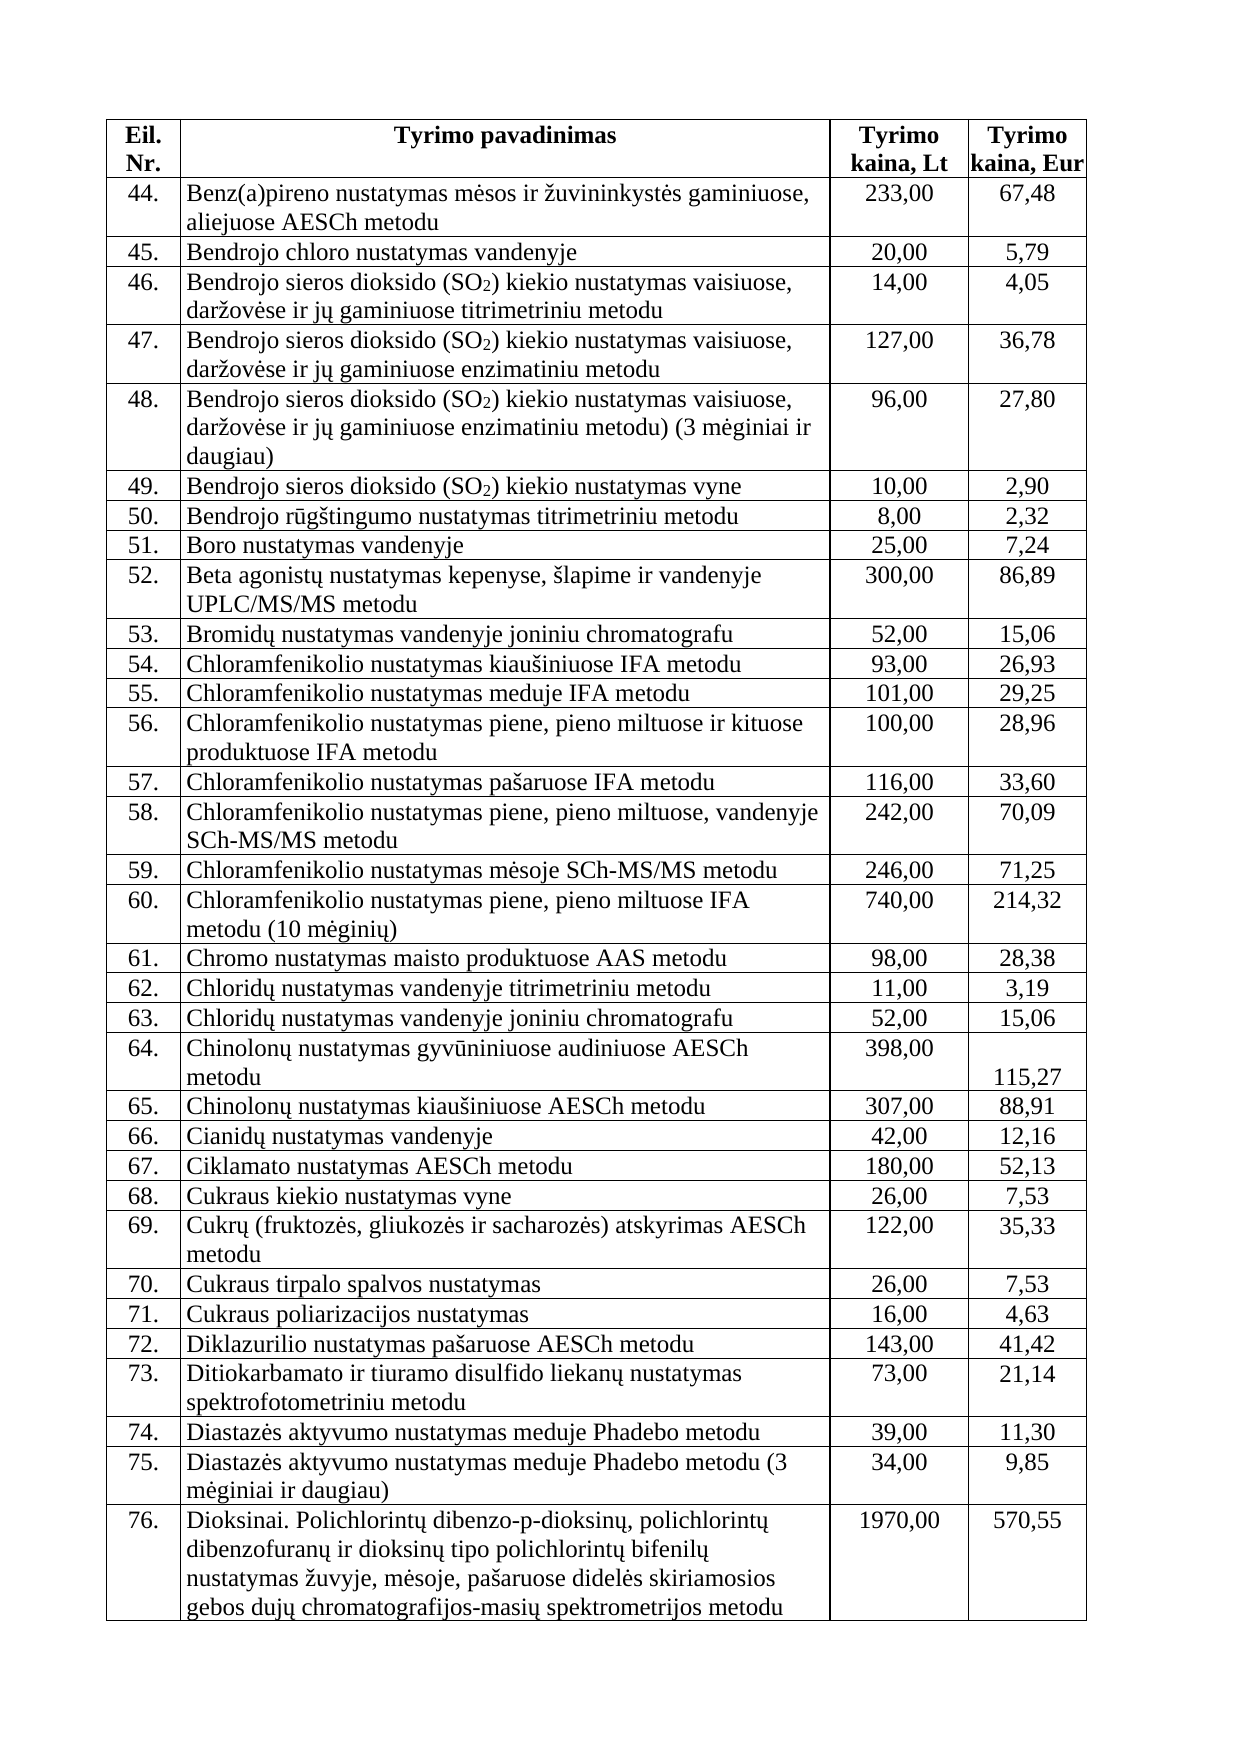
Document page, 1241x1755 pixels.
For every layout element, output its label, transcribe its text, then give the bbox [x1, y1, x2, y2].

table_cell 58. [107, 797, 180, 854]
table_cell Chromo nustatymas maisto produktuose AAS metodu [181, 944, 829, 972]
table_cell 26,00 [831, 1181, 968, 1209]
table_cell Ditiokarbamato ir tiuramo disulfido liekanų nustatymas spektrofotometriniu metodu [181, 1359, 829, 1416]
table_cell 71,25 [969, 855, 1086, 884]
table_cell 45. [107, 237, 180, 266]
table_header Tyrimo kaina, Lt [831, 120, 968, 177]
table_cell 44. [107, 178, 180, 236]
table_cell 28,96 [969, 708, 1086, 766]
table_cell 88,91 [969, 1091, 1086, 1120]
table_cell 12,16 [969, 1121, 1086, 1150]
table_cell Cukraus kiekio nustatymas vyne [181, 1181, 829, 1209]
table_cell 73. [107, 1359, 180, 1416]
table_header Tyrimo kaina, Eur [969, 120, 1086, 177]
table_cell 7,53 [969, 1269, 1086, 1298]
table_cell 52. [107, 560, 180, 618]
table_cell Chloramfenikolio nustatymas meduje IFA metodu [181, 679, 829, 707]
table_cell 68. [107, 1181, 180, 1209]
table_cell 35,33 [969, 1211, 1086, 1268]
table_cell Chloramfenikolio nustatymas kiaušiniuose IFA metodu [181, 649, 829, 677]
table_cell 93,00 [831, 649, 968, 677]
table_cell 61. [107, 944, 180, 972]
table_cell 5,79 [969, 237, 1086, 266]
table_cell 73,00 [831, 1359, 968, 1416]
table_cell 42,00 [831, 1121, 968, 1150]
table_cell 14,00 [831, 267, 968, 324]
table_cell 75. [107, 1447, 180, 1504]
table_cell 16,00 [831, 1299, 968, 1328]
table_cell 96,00 [831, 384, 968, 470]
table_cell Bendrojo rūgštingumo nustatymas titrimetriniu metodu [181, 501, 829, 529]
table_cell Boro nustatymas vandenyje [181, 531, 829, 559]
table_cell 51. [107, 531, 180, 559]
table_cell 10,00 [831, 471, 968, 500]
table_cell 59. [107, 855, 180, 884]
table_cell Bendrojo chloro nustatymas vandenyje [181, 237, 829, 266]
table_header Tyrimo pavadinimas [181, 120, 829, 177]
table_cell 115,27 [969, 1033, 1086, 1090]
table_header Eil. Nr. [107, 120, 180, 177]
table_cell 11,30 [969, 1417, 1086, 1446]
table_cell 21,14 [969, 1359, 1086, 1416]
table_cell 34,00 [831, 1447, 968, 1504]
table_cell Ciklamato nustatymas AESCh metodu [181, 1151, 829, 1180]
table_cell 4,63 [969, 1299, 1086, 1328]
table_cell 76. [107, 1505, 180, 1620]
table_cell 70. [107, 1269, 180, 1298]
table_cell 2,32 [969, 501, 1086, 529]
table_cell Chloramfenikolio nustatymas piene, pieno miltuose ir kituose produktuose IFA metodu [181, 708, 829, 766]
table_cell Chloridų nustatymas vandenyje joniniu chromatografu [181, 1003, 829, 1032]
table_cell 47. [107, 325, 180, 383]
table_cell 98,00 [831, 944, 968, 972]
table_cell 20,00 [831, 237, 968, 266]
table_cell Bendrojo sieros dioksido (SO2) kiekio nustatymas vaisiuose, daržovėse ir jų gaminiuose enzimatiniu metodu [181, 325, 829, 383]
table_cell 26,93 [969, 649, 1086, 677]
table_cell 41,42 [969, 1329, 1086, 1357]
table_cell Cianidų nustatymas vandenyje [181, 1121, 829, 1150]
table_cell 7,24 [969, 531, 1086, 559]
table_cell Cukrų (fruktozės, gliukozės ir sacharozės) atskyrimas AESCh metodu [181, 1211, 829, 1268]
table_cell Chloramfenikolio nustatymas piene, pieno miltuose, vandenyje SCh-MS/MS metodu [181, 797, 829, 854]
table_cell Cukraus poliarizacijos nustatymas [181, 1299, 829, 1328]
table_cell 101,00 [831, 679, 968, 707]
table_cell Diastazės aktyvumo nustatymas meduje Phadebo metodu (3 mėginiai ir daugiau) [181, 1447, 829, 1504]
table_cell 11,00 [831, 973, 968, 1002]
table_cell 72. [107, 1329, 180, 1357]
table_cell 214,32 [969, 885, 1086, 942]
table_cell 246,00 [831, 855, 968, 884]
table_cell 57. [107, 767, 180, 796]
table_cell 116,00 [831, 767, 968, 796]
table_cell 15,06 [969, 619, 1086, 648]
table_cell 65. [107, 1091, 180, 1120]
table_cell Bromidų nustatymas vandenyje joniniu chromatografu [181, 619, 829, 648]
table_cell 8,00 [831, 501, 968, 529]
table_cell Chloramfenikolio nustatymas pašaruose IFA metodu [181, 767, 829, 796]
table_cell 70,09 [969, 797, 1086, 854]
table_cell Chinolonų nustatymas kiaušiniuose AESCh metodu [181, 1091, 829, 1120]
table_cell Diklazurilio nustatymas pašaruose AESCh metodu [181, 1329, 829, 1357]
table_cell 53. [107, 619, 180, 648]
table_cell 1970,00 [831, 1505, 968, 1620]
table_cell 180,00 [831, 1151, 968, 1180]
table_cell 71. [107, 1299, 180, 1328]
table_cell 27,80 [969, 384, 1086, 470]
table_cell 56. [107, 708, 180, 766]
table_cell Bendrojo sieros dioksido (SO2) kiekio nustatymas vaisiuose, daržovėse ir jų gaminiuose titrimetriniu metodu [181, 267, 829, 324]
table_cell 242,00 [831, 797, 968, 854]
table_cell Chloramfenikolio nustatymas mėsoje SCh-MS/MS metodu [181, 855, 829, 884]
table_cell 122,00 [831, 1211, 968, 1268]
table_cell 60. [107, 885, 180, 942]
table_cell 52,00 [831, 1003, 968, 1032]
table_cell 36,78 [969, 325, 1086, 383]
table_cell Bendrojo sieros dioksido (SO2) kiekio nustatymas vaisiuose, daržovėse ir jų gaminiuose enzimatiniu metodu) (3 mėginiai ir daugiau) [181, 384, 829, 470]
table_cell 86,89 [969, 560, 1086, 618]
table_cell 307,00 [831, 1091, 968, 1120]
table_cell 50. [107, 501, 180, 529]
table_cell 25,00 [831, 531, 968, 559]
table_cell 63. [107, 1003, 180, 1032]
table_cell 233,00 [831, 178, 968, 236]
table_cell 55. [107, 679, 180, 707]
table_cell 67,48 [969, 178, 1086, 236]
table_cell Chinolonų nustatymas gyvūniniuose audiniuose AESCh metodu [181, 1033, 829, 1090]
table_cell 67. [107, 1151, 180, 1180]
table_cell Diastazės aktyvumo nustatymas meduje Phadebo metodu [181, 1417, 829, 1446]
table_cell 4,05 [969, 267, 1086, 324]
table_cell 54. [107, 649, 180, 677]
table_cell 46. [107, 267, 180, 324]
table_cell 52,00 [831, 619, 968, 648]
table_cell 15,06 [969, 1003, 1086, 1032]
table_cell 64. [107, 1033, 180, 1090]
table_cell 143,00 [831, 1329, 968, 1357]
table_cell 740,00 [831, 885, 968, 942]
table_cell 28,38 [969, 944, 1086, 972]
table_cell 29,25 [969, 679, 1086, 707]
table_cell 3,19 [969, 973, 1086, 1002]
table_cell 127,00 [831, 325, 968, 383]
table_cell Chloramfenikolio nustatymas piene, pieno miltuose IFA metodu (10 mėginių) [181, 885, 829, 942]
table_cell 9,85 [969, 1447, 1086, 1504]
table_cell 398,00 [831, 1033, 968, 1090]
table_cell 52,13 [969, 1151, 1086, 1180]
table_cell 69. [107, 1211, 180, 1268]
table_cell 62. [107, 973, 180, 1002]
table_cell 570,55 [969, 1505, 1086, 1620]
table_cell 66. [107, 1121, 180, 1150]
table_cell Dioksinai. Polichlorintų dibenzo-p-dioksinų, polichlorintų dibenzofuranų ir dioksinų tipo polichlorintų bifenilų nustatymas žuvyje, mėsoje, pašaruose didelės skiriamosios gebos dujų chromatografijos-masių spektrometrijos metodu [181, 1505, 829, 1620]
table_cell 2,90 [969, 471, 1086, 500]
table_cell 74. [107, 1417, 180, 1446]
table_cell 7,53 [969, 1181, 1086, 1209]
table_cell Chloridų nustatymas vandenyje titrimetriniu metodu [181, 973, 829, 1002]
table_cell 39,00 [831, 1417, 968, 1446]
table_cell 48. [107, 384, 180, 470]
table_cell Benz(a)pireno nustatymas mėsos ir žuvininkystės gaminiuose, aliejuose AESCh metodu [181, 178, 829, 236]
table_cell 300,00 [831, 560, 968, 618]
table_cell 26,00 [831, 1269, 968, 1298]
table_cell Cukraus tirpalo spalvos nustatymas [181, 1269, 829, 1298]
table_cell Beta agonistų nustatymas kepenyse, šlapime ir vandenyje UPLC/MS/MS metodu [181, 560, 829, 618]
table_cell Bendrojo sieros dioksido (SO2) kiekio nustatymas vyne [181, 471, 829, 500]
table_cell 100,00 [831, 708, 968, 766]
table_cell 33,60 [969, 767, 1086, 796]
table_cell 49. [107, 471, 180, 500]
